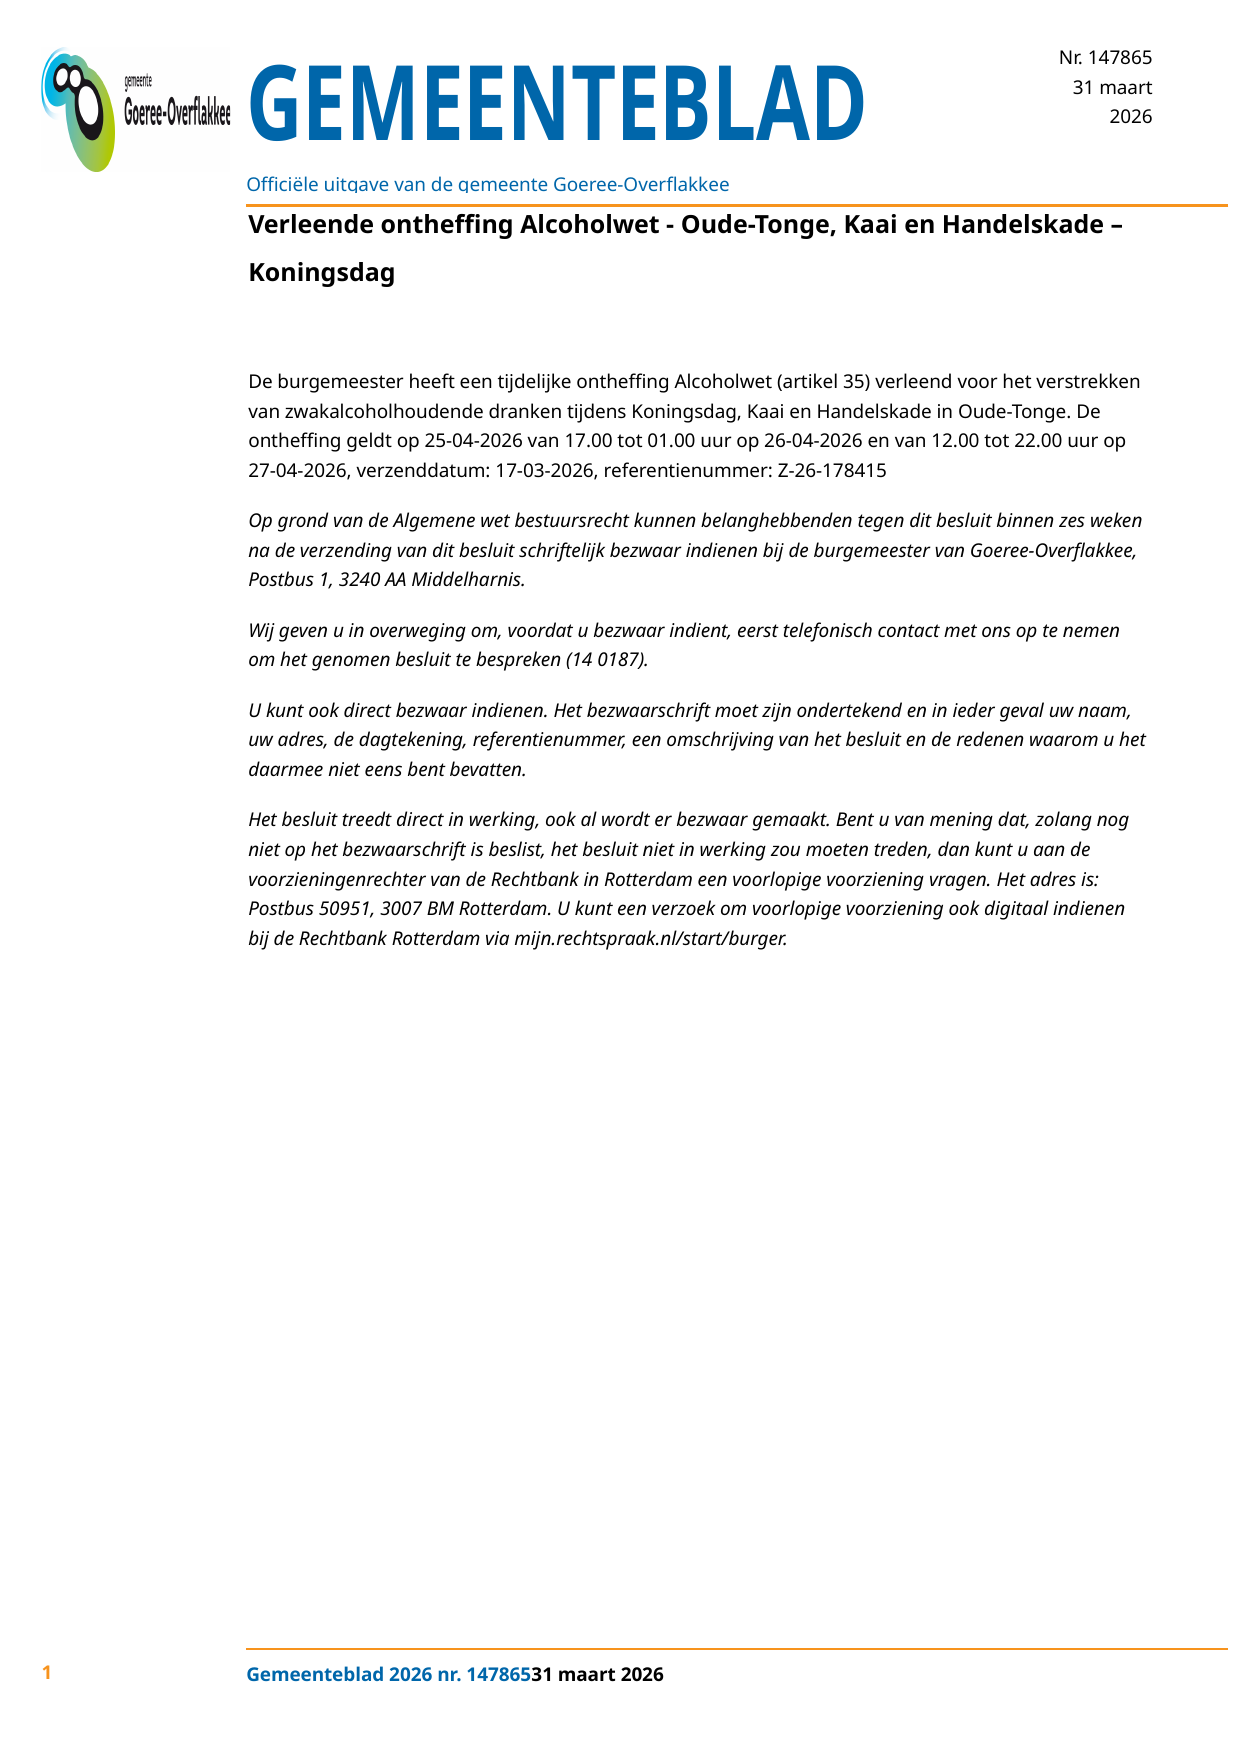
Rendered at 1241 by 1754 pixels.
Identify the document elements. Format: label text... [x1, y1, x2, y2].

text Verleende ontheffing Alcoholwet - Oude-Tonge, Kaai en Handelskade – Koningsdag [248, 207, 1152, 288]
text Wij geven u in overweging om, voordat u bezwaar indient, eerst telefonisch contact met ons op te nemen om het genomen besluit te bespreken (14 0187). [248, 617, 1152, 672]
text Op grond van de Algemene wet bestuursrecht kunnen belanghebbenden tegen dit besluit binnen zes weken na de verzending van dit besluit schriftelijk bezwaar indienen bij de burgemeester van Goeree-Overflakkee, Postbus 1, 3240 AA Middelharnis. [248, 507, 1152, 592]
text U kunt ook direct bezwaar indienen. Het bezwaarschrift moet zijn ondertekend en in ieder geval uw naam, uw adres, de dagtekening, referentienummer, een omschrijving van het besluit en de redenen waarom u het daarmee niet eens bent bevatten. [248, 697, 1152, 782]
picture [41, 47, 231, 172]
text De burgemeester heeft een tijdelijke ontheffing Alcoholwet (artikel 35) verleend voor het verstrekken van zwakalcoholhoudende dranken tijdens Koningsdag, Kaai en Handelskade in Oude-Tonge. De ontheffing geldt op 25-04-2026 van 17.00 tot 01.00 uur op 26-04-2026 en van 12.00 tot 22.00 uur op 27-04-2026, verzenddatum: 17-03-2026, referentienummer: Z-26-178415 [248, 368, 1152, 483]
text Het besluit treedt direct in werking, ook al wordt er bezwaar gemaakt. Bent u van mening dat, zolang nog niet op het bezwaarschrift is beslist, het besluit niet in werking zou moeten treden, dan kunt u aan de voorzieningenrechter van de Rechtbank in Rotterdam een voorlopige voorziening vragen. Het adres is: Postbus 50951, 3007 BM Rotterdam. U kunt een verzoek om voorlopige voorziening ook digitaal indienen bij de Rechtbank Rotterdam via mijn.rechtspraak.nl/start/burger. [248, 807, 1152, 951]
